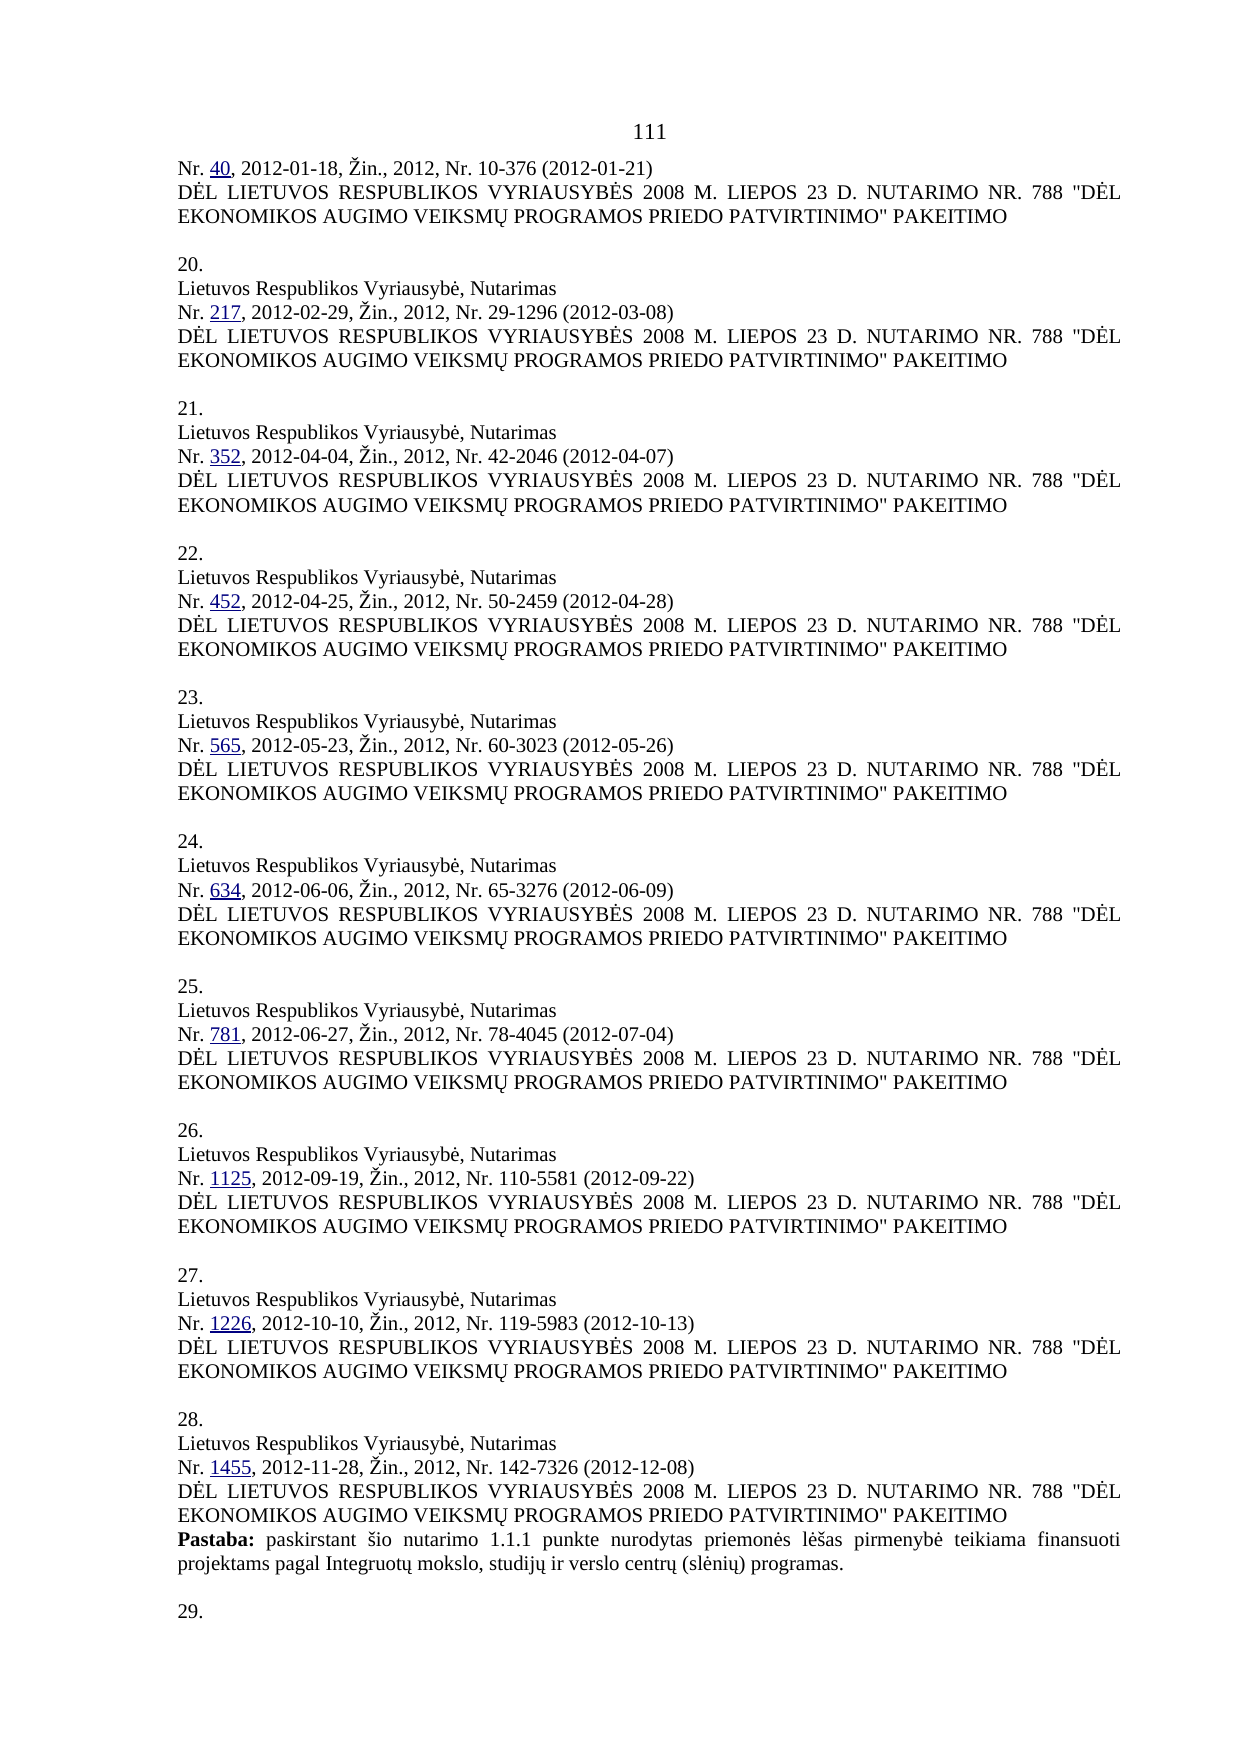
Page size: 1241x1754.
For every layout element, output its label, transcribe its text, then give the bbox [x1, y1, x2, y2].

text Lietuvos Respublikos Vyriausybė, Nutarimas [177, 1142, 1122, 1166]
text Nr. 781, 2012-06-27, Žin., 2012, Nr. 78-4045 (2012-07-04) [177, 1022, 1122, 1046]
text Lietuvos Respublikos Vyriausybė, Nutarimas [177, 1431, 1122, 1455]
text 27. [177, 1262, 1122, 1287]
text Nr. 217, 2012-02-29, Žin., 2012, Nr. 29-1296 (2012-03-08) [177, 300, 1122, 324]
text 29. [177, 1599, 1122, 1623]
text DĖL LIETUVOS RESPUBLIKOS VYRIAUSYBĖS 2008 M. LIEPOS 23 D. NUTARIMO NR. 788 "DĖL EKONOMIKOS AUGIMO VEIKSMŲ PROGRAMOS PRIEDO PATVIRTINIMO" PAKEITIMO [177, 1190, 1122, 1238]
text DĖL LIETUVOS RESPUBLIKOS VYRIAUSYBĖS 2008 M. LIEPOS 23 D. NUTARIMO NR. 788 "DĖL EKONOMIKOS AUGIMO VEIKSMŲ PROGRAMOS PRIEDO PATVIRTINIMO" PAKEITIMO [177, 757, 1122, 805]
text Lietuvos Respublikos Vyriausybė, Nutarimas [177, 709, 1122, 733]
text Lietuvos Respublikos Vyriausybė, Nutarimas [177, 276, 1122, 300]
text Nr. 452, 2012-04-25, Žin., 2012, Nr. 50-2459 (2012-04-28) [177, 589, 1122, 613]
text Nr. 634, 2012-06-06, Žin., 2012, Nr. 65-3276 (2012-06-09) [177, 877, 1122, 902]
text DĖL LIETUVOS RESPUBLIKOS VYRIAUSYBĖS 2008 M. LIEPOS 23 D. NUTARIMO NR. 788 "DĖL EKONOMIKOS AUGIMO VEIKSMŲ PROGRAMOS PRIEDO PATVIRTINIMO" PAKEITIMO [177, 180, 1122, 228]
text Nr. 40, 2012-01-18, Žin., 2012, Nr. 10-376 (2012-01-21) [177, 156, 1122, 180]
text DĖL LIETUVOS RESPUBLIKOS VYRIAUSYBĖS 2008 M. LIEPOS 23 D. NUTARIMO NR. 788 "DĖL EKONOMIKOS AUGIMO VEIKSMŲ PROGRAMOS PRIEDO PATVIRTINIMO" PAKEITIMO [177, 468, 1122, 517]
text Nr. 565, 2012-05-23, Žin., 2012, Nr. 60-3023 (2012-05-26) [177, 733, 1122, 757]
text 21. [177, 396, 1122, 420]
text DĖL LIETUVOS RESPUBLIKOS VYRIAUSYBĖS 2008 M. LIEPOS 23 D. NUTARIMO NR. 788 "DĖL EKONOMIKOS AUGIMO VEIKSMŲ PROGRAMOS PRIEDO PATVIRTINIMO" PAKEITIMO [177, 1479, 1122, 1527]
text 20. [177, 252, 1122, 276]
text Nr. 1125, 2012-09-19, Žin., 2012, Nr. 110-5581 (2012-09-22) [177, 1166, 1122, 1190]
text 23. [177, 685, 1122, 709]
text 24. [177, 829, 1122, 853]
text 25. [177, 974, 1122, 998]
text 22. [177, 541, 1122, 565]
text DĖL LIETUVOS RESPUBLIKOS VYRIAUSYBĖS 2008 M. LIEPOS 23 D. NUTARIMO NR. 788 "DĖL EKONOMIKOS AUGIMO VEIKSMŲ PROGRAMOS PRIEDO PATVIRTINIMO" PAKEITIMO [177, 902, 1122, 950]
text DĖL LIETUVOS RESPUBLIKOS VYRIAUSYBĖS 2008 M. LIEPOS 23 D. NUTARIMO NR. 788 "DĖL EKONOMIKOS AUGIMO VEIKSMŲ PROGRAMOS PRIEDO PATVIRTINIMO" PAKEITIMO [177, 613, 1122, 661]
text Lietuvos Respublikos Vyriausybė, Nutarimas [177, 998, 1122, 1022]
text Nr. 1226, 2012-10-10, Žin., 2012, Nr. 119-5983 (2012-10-13) [177, 1311, 1122, 1335]
text Lietuvos Respublikos Vyriausybė, Nutarimas [177, 1287, 1122, 1311]
text Nr. 1455, 2012-11-28, Žin., 2012, Nr. 142-7326 (2012-12-08) [177, 1455, 1122, 1479]
text 26. [177, 1118, 1122, 1142]
text Pastaba: paskirstant šio nutarimo 1.1.1 punkte nurodytas priemonės lėšas pirmenybė teikiama finansuoti projektams pagal Integruotų mokslo, studijų ir verslo centrų (slėnių) programas. [177, 1527, 1122, 1575]
text Lietuvos Respublikos Vyriausybė, Nutarimas [177, 565, 1122, 589]
text DĖL LIETUVOS RESPUBLIKOS VYRIAUSYBĖS 2008 M. LIEPOS 23 D. NUTARIMO NR. 788 "DĖL EKONOMIKOS AUGIMO VEIKSMŲ PROGRAMOS PRIEDO PATVIRTINIMO" PAKEITIMO [177, 1335, 1122, 1383]
text Lietuvos Respublikos Vyriausybė, Nutarimas [177, 853, 1122, 877]
text Nr. 352, 2012-04-04, Žin., 2012, Nr. 42-2046 (2012-04-07) [177, 444, 1122, 468]
text DĖL LIETUVOS RESPUBLIKOS VYRIAUSYBĖS 2008 M. LIEPOS 23 D. NUTARIMO NR. 788 "DĖL EKONOMIKOS AUGIMO VEIKSMŲ PROGRAMOS PRIEDO PATVIRTINIMO" PAKEITIMO [177, 324, 1122, 372]
text Lietuvos Respublikos Vyriausybė, Nutarimas [177, 420, 1122, 444]
text 28. [177, 1407, 1122, 1431]
text DĖL LIETUVOS RESPUBLIKOS VYRIAUSYBĖS 2008 M. LIEPOS 23 D. NUTARIMO NR. 788 "DĖL EKONOMIKOS AUGIMO VEIKSMŲ PROGRAMOS PRIEDO PATVIRTINIMO" PAKEITIMO [177, 1046, 1122, 1094]
